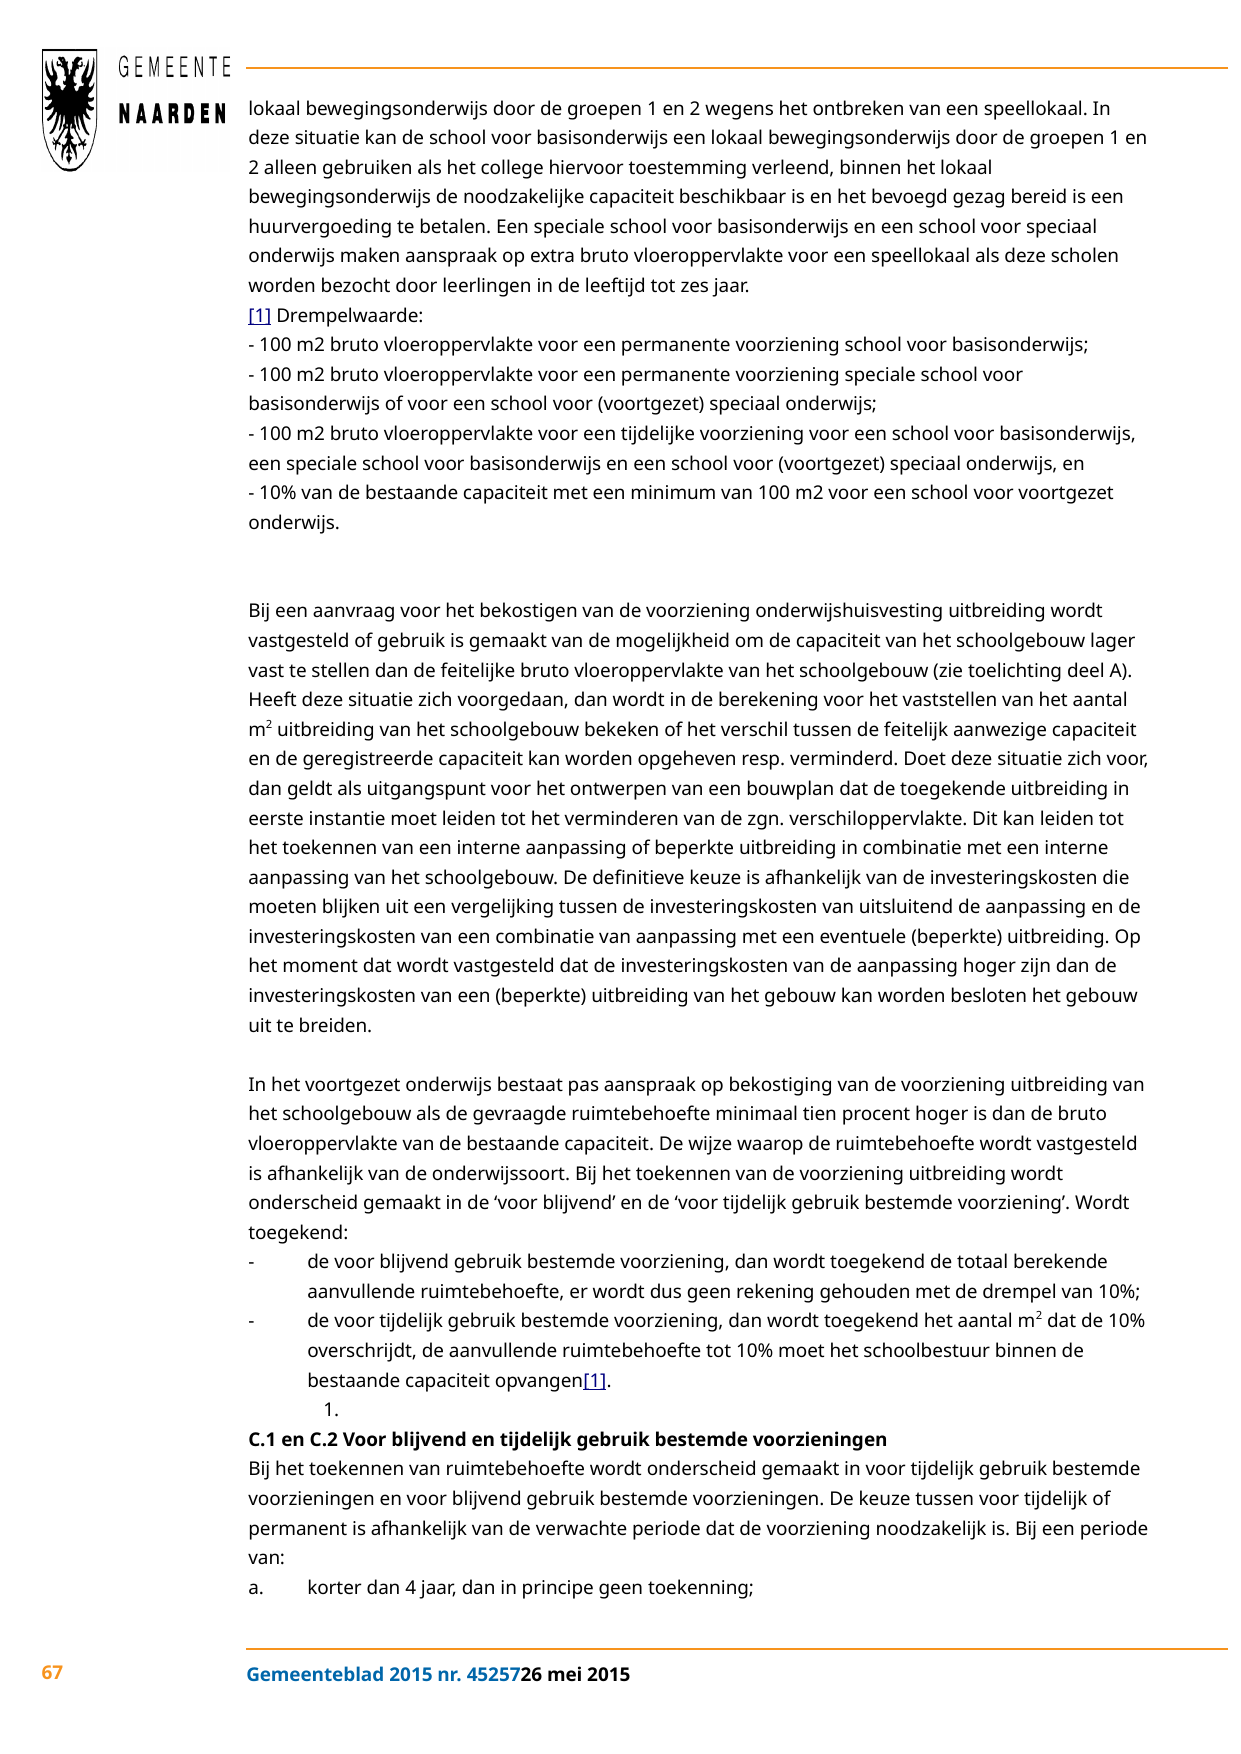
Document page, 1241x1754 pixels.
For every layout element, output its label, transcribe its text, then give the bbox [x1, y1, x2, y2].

text - 100 m2 bruto vloeroppervlakte voor een permanente voorziening speciale school voor basisonderwijs of voor een school voor (voortgezet) speciaal onderwijs; [248, 361, 1152, 416]
text In het voortgezet onderwijs bestaat pas aanspraak op bekostiging van de voorziening uitbreiding van het schoolgebouw als de gevraagde ruimtebehoefte minimaal tien procent hoger is dan de bruto vloeroppervlakte van de bestaande capaciteit. De wijze waarop de ruimtebehoefte wordt vastgesteld is afhankelijk van de onderwijssoort. Bij het toekennen van de voorziening uitbreiding wordt onderscheid gemaakt in de ‘voor blijvend’ en de ‘voor tijdelijk gebruik bestemde voorziening’. Wordt toegekend: [248, 1071, 1152, 1245]
text C.1 en C.2 Voor blijvend en tijdelijk gebruik bestemde voorzieningen [248, 1426, 1152, 1452]
text - 100 m2 bruto vloeroppervlakte voor een tijdelijke voorziening voor een school voor basisonderwijs, een speciale school voor basisonderwijs en een school voor (voortgezet) speciaal onderwijs, en [248, 420, 1152, 476]
list de voor tijdelijk gebruik bestemde voorziening, dan wordt toegekend het aantal m2 dat de 10% overschrijdt, de aanvullende ruimtebehoefte tot 10% moet het schoolbestuur binnen de bestaande capaciteit opvangen[1]. [248, 1308, 1152, 1393]
text lokaal bewegingsonderwijs door de groepen 1 en 2 wegens het ontbreken van een speellokaal. In deze situatie kan de school voor basisonderwijs een lokaal bewegingsonderwijs door de groepen 1 en 2 alleen gebruiken als het college hiervoor toestemming verleend, binnen het lokaal bewegingsonderwijs de noodzakelijke capaciteit beschikbaar is en het bevoegd gezag bereid is een huurvergoeding te betalen. Een speciale school voor basisonderwijs en een school voor speciaal onderwijs maken aanspraak op extra bruto vloeroppervlakte voor een speellokaal als deze scholen worden bezocht door leerlingen in de leeftijd tot zes jaar. [248, 95, 1152, 298]
list de voor blijvend gebruik bestemde voorziening, dan wordt toegekend de totaal berekende aanvullende ruimtebehoefte, er wordt dus geen rekening gehouden met de drempel van 10%; [248, 1248, 1152, 1304]
text Bij een aanvraag voor het bekostigen van de voorziening onderwijshuisvesting uitbreiding wordt vastgesteld of gebruik is gemaakt van de mogelijkheid om de capaciteit van het schoolgebouw lager vast te stellen dan de feitelijke bruto vloeroppervlakte van het schoolgebouw (zie toelichting deel A). Heeft deze situatie zich voorgedaan, dan wordt in de berekening voor het vaststellen van het aantal m2 uitbreiding van het schoolgebouw bekeken of het verschil tussen de feitelijk aanwezige capaciteit en de geregistreerde capaciteit kan worden opgeheven resp. verminderd. Doet deze situatie zich voor, dan geldt als uitgangspunt voor het ontwerpen van een bouwplan dat de toegekende uitbreiding in eerste instantie moet leiden tot het verminderen van de zgn. verschiloppervlakte. Dit kan leiden tot het toekennen van een interne aanpassing of beperkte uitbreiding in combinatie met een interne aanpassing van het schoolgebouw. De definitieve keuze is afhankelijk van de investeringskosten die moeten blijken uit een vergelijking tussen de investeringskosten van uitsluitend de aanpassing en de investeringskosten van een combinatie van aanpassing met een eventuele (beperkte) uitbreiding. Op het moment dat wordt vastgesteld dat de investeringskosten van de aanpassing hoger zijn dan de investeringskosten van een (beperkte) uitbreiding van het gebouw kan worden besloten het gebouw uit te breiden. [248, 598, 1152, 1038]
picture [41, 47, 231, 172]
text - 100 m2 bruto vloeroppervlakte voor een permanente voorziening school voor basisonderwijs; [248, 331, 1152, 357]
list korter dan 4 jaar, dan in principe geen toekenning; [248, 1574, 1152, 1600]
text [1] Drempelwaarde: [248, 302, 1152, 328]
text - 10% van de bestaande capaciteit met een minimum van 100 m2 voor een school voor voortgezet onderwijs. [248, 479, 1152, 535]
text Bij het toekennen van ruimtebehoefte wordt onderscheid gemaakt in voor tijdelijk gebruik bestemde voorzieningen en voor blijvend gebruik bestemde voorzieningen. De keuze tussen voor tijdelijk of permanent is afhankelijk van de verwachte periode dat de voorziening noodzakelijk is. Bij een periode van: [248, 1456, 1152, 1570]
